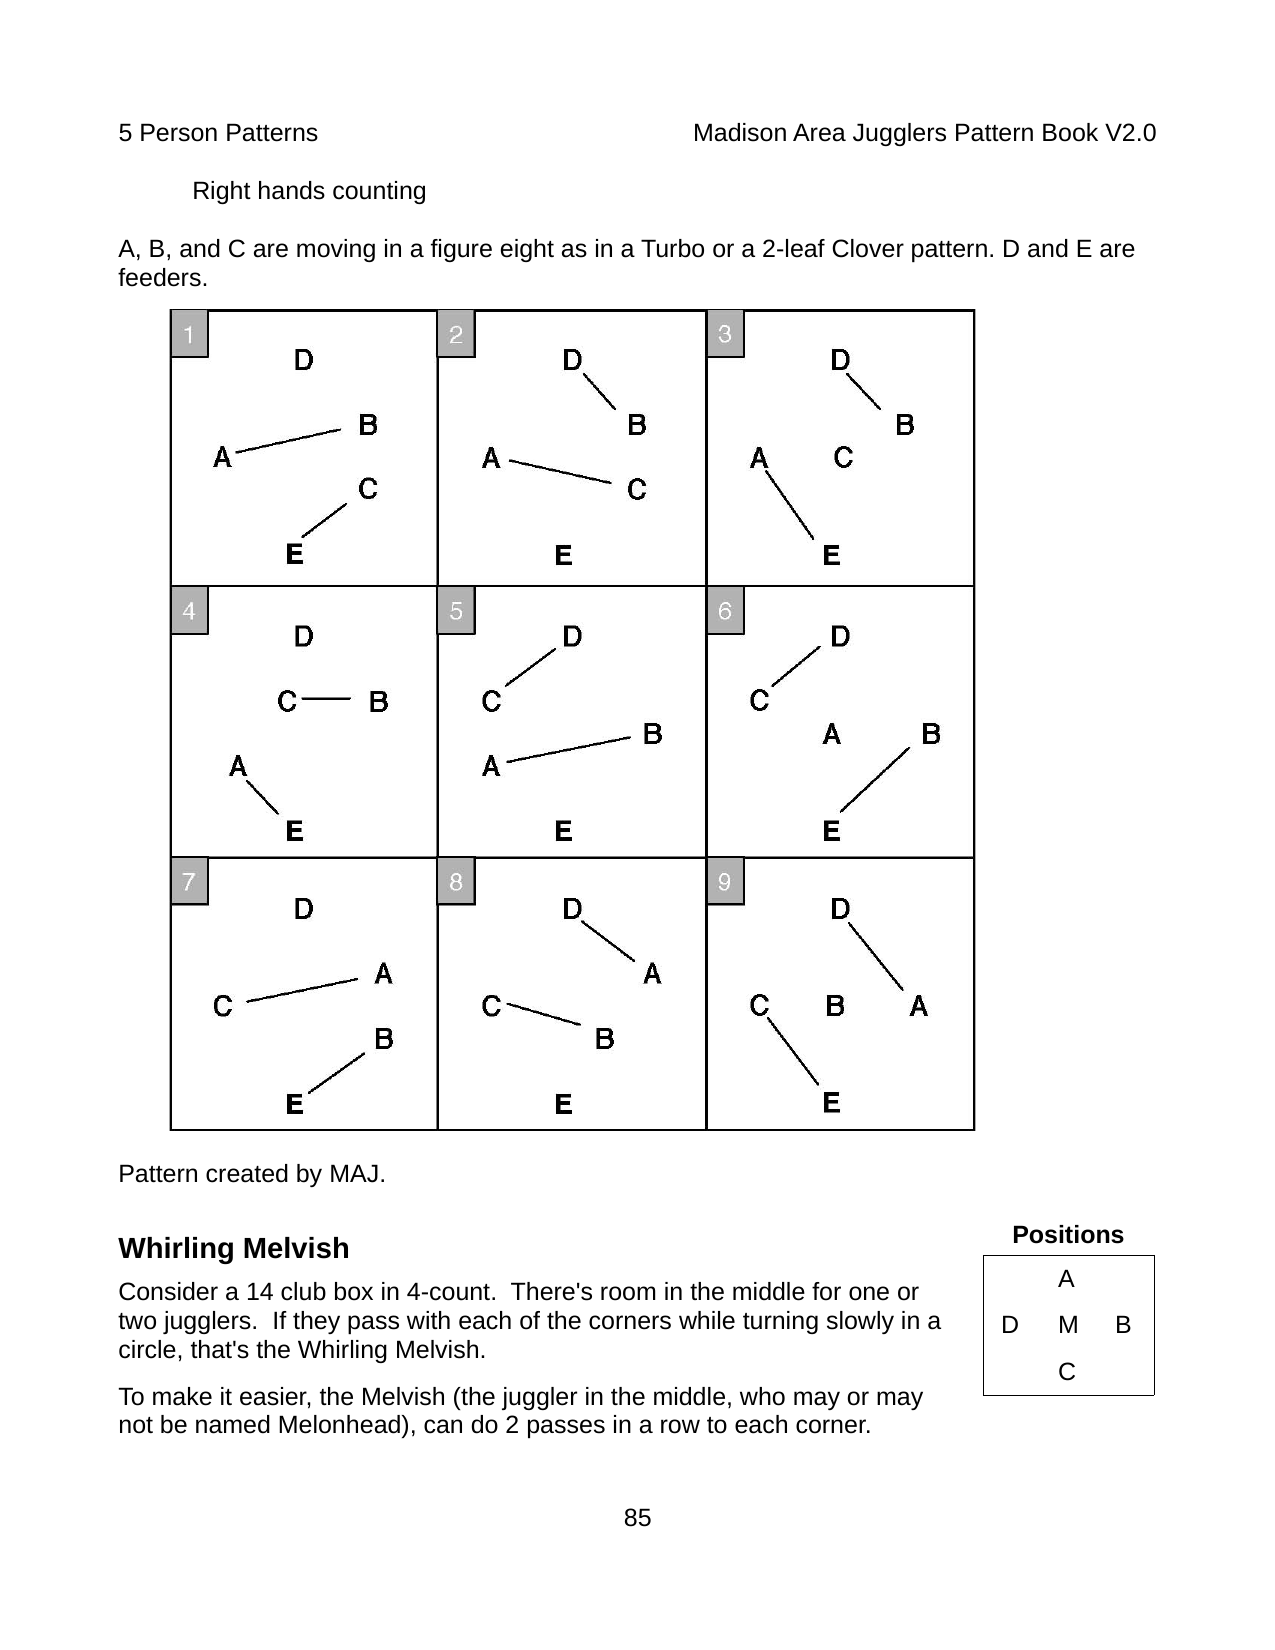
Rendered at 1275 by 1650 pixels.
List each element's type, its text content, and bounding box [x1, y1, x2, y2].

table_cell [984, 1348, 1040, 1395]
subtitle Whirling Melvish [118, 1214, 1157, 1424]
table_cell [984, 1256, 1040, 1302]
table_cell A [1040, 1256, 1097, 1302]
text Right hands counting [118, 176, 1157, 205]
table_cell B [1097, 1302, 1154, 1348]
table_cell M [1040, 1302, 1097, 1348]
picture [169, 309, 976, 1131]
text A, B, and C are moving in a figure eight as in a Turbo or a 2-leaf Clover pattern. D and E are feeders. [118, 234, 1157, 291]
table_cell C [1040, 1348, 1097, 1395]
table_cell [1097, 1256, 1154, 1302]
text To make it easier, the Melvish (the juggler in the middle, who may or may not be named Melonhead), can do 2 passes in a row to each corner. [118, 1381, 1157, 1439]
text Consider a 14 club box in 4-count. There's room in the middle for one or two jugglers. If they pass with each of the corners while turning slowly in a circle, that's the Whirling Melvish. [118, 1277, 959, 1363]
table_header Positions [983, 1215, 1154, 1255]
text Pattern created by MAJ. [118, 1159, 1157, 1188]
table_cell D [984, 1302, 1040, 1348]
table_cell [1097, 1348, 1154, 1395]
